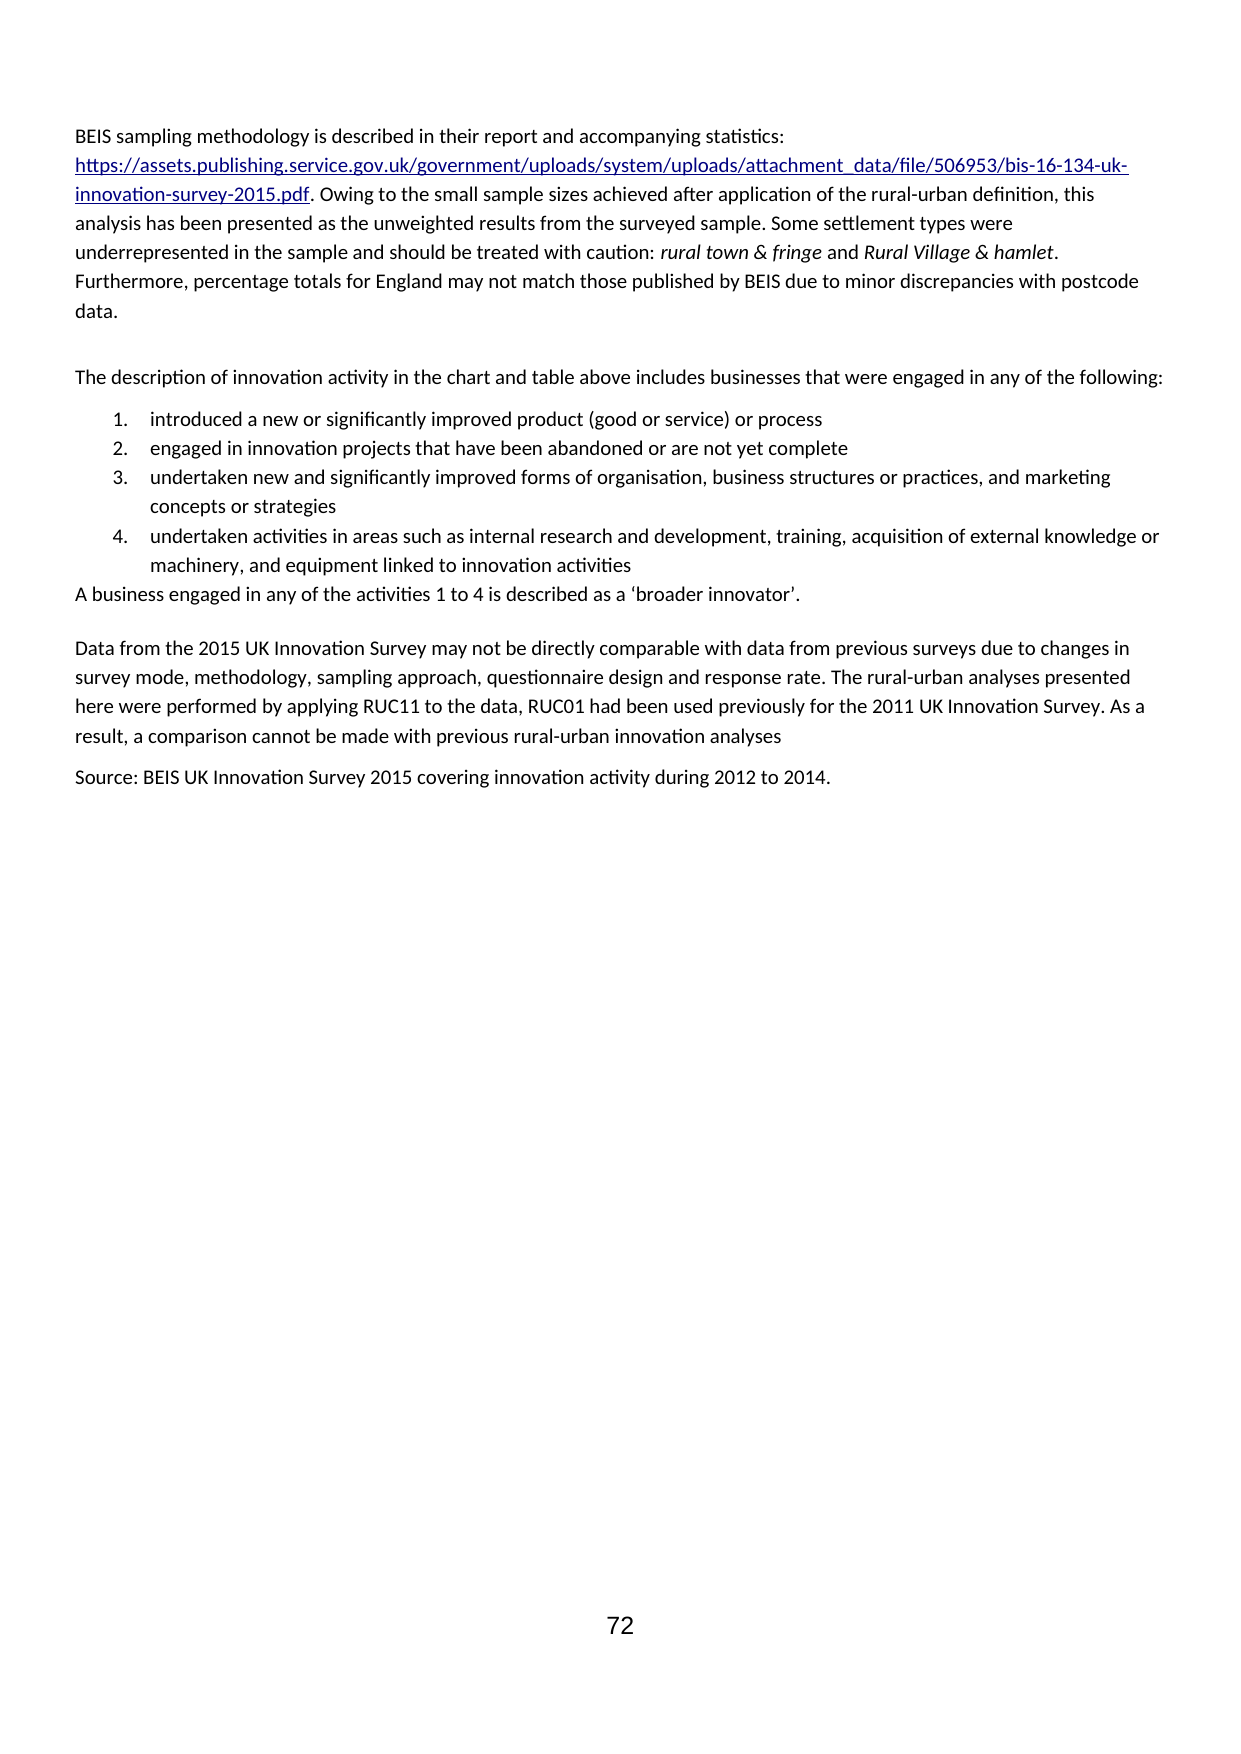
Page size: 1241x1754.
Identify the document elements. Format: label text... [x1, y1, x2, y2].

text Data from the 2015 UK Innovation Survey may not be directly comparable with data from previous surveys due to changes in survey mode, methodology, sampling approach, questionnaire design and response rate. The rural-urban analyses presented here were performed by applying RUC11 to the data, RUC01 had been used previously for the 2011 UK Innovation Survey. As a result, a comparison cannot be made with previous rural-urban innovation analyses [75, 635, 1165, 748]
text Source: BEIS UK Innovation Survey 2015 covering innovation activity during 2012 to 2014. [75, 764, 1165, 790]
list undertaken activities in areas such as internal research and development, training, acquisition of external knowledge or machinery, and equipment linked to innovation activities [112, 523, 1165, 577]
list engaged in innovation projects that have been abandoned or are not yet complete [112, 435, 1165, 461]
text The description of innovation activity in the chart and table above includes businesses that were engaged in any of the following: [75, 364, 1165, 390]
text BEIS sampling methodology is described in their report and accompanying statistics: https://assets.publishing.service.gov.uk/government/uploads/system/uploads/attachment_data/file/506953/bis-16-134-uk-innovation-survey-2015.pdf. Owing to the small sample sizes achieved after application of the rural-urban definition, this analysis has been presented as the unweighted results from the surveyed sample. Some settlement types were underrepresented in the sample and should be treated with caution: rural town & fringe and Rural Village & hamlet. Furthermore, percentage totals for England may not match those published by BEIS due to minor discrepancies with postcode data. [75, 123, 1165, 323]
list undertaken new and significantly improved forms of organisation, business structures or practices, and marketing concepts or strategies [112, 464, 1165, 519]
list introduced a new or significantly improved product (good or service) or process [112, 406, 1165, 432]
text A business engaged in any of the activities 1 to 4 is described as a ‘broader innovator’. [75, 581, 1165, 607]
